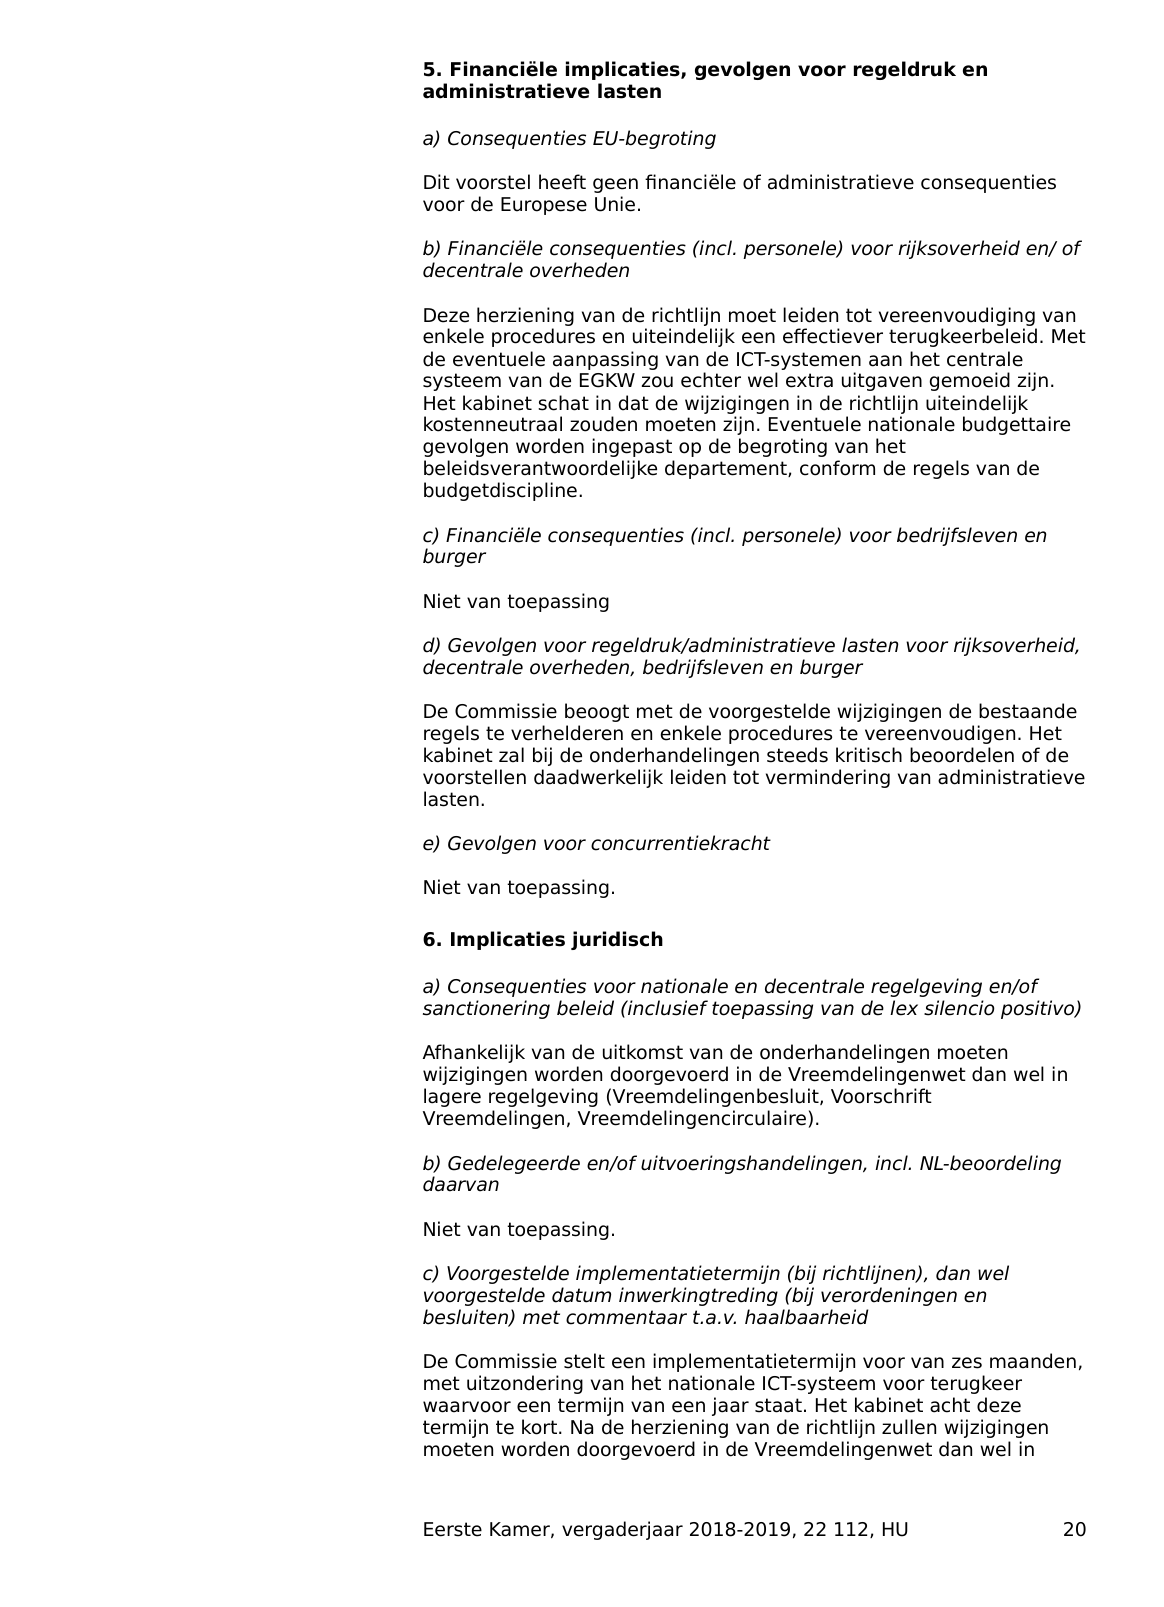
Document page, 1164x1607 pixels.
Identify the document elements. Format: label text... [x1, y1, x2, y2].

subtitle 6. Implicaties juridisch [422, 929, 1087, 951]
text Niet van toepassing. [422, 1218, 1087, 1241]
subtitle d) Gevolgen voor regeldruk/administratieve lasten voor rijksoverheid, decentrale overheden, bedrijfsleven en burger [422, 635, 1087, 679]
subtitle b) Financiële consequenties (incl. personele) voor rijksoverheid en/ of decentrale overheden [422, 238, 1087, 282]
subtitle c) Voorgestelde implementatietermijn (bij richtlijnen), dan wel voorgestelde datum inwerkingtreding (bij verordeningen en besluiten) met commentaar t.a.v. haalbaarheid [422, 1263, 1087, 1329]
text Afhankelijk van de uitkomst van de onderhandelingen moeten wijzigingen worden doorgevoerd in de Vreemdelingenwet dan wel in lagere regelgeving (Vreemdelingenbesluit, Voorschrift Vreemdelingen, Vreemdelingencirculaire). [422, 1042, 1087, 1130]
text De Commissie stelt een implementatietermijn voor van zes maanden, met uitzondering van het nationale ICT-systeem voor terugkeer waarvoor een termijn van een jaar staat. Het kabinet acht deze termijn te kort. Na de herziening van de richtlijn zullen wijzigingen moeten worden doorgevoerd in de Vreemdelingenwet dan wel in [422, 1351, 1087, 1461]
text Dit voorstel heeft geen financiële of administratieve consequenties voor de Europese Unie. [422, 172, 1087, 216]
text Niet van toepassing. [422, 877, 1087, 899]
subtitle e) Gevolgen voor concurrentiekracht [422, 833, 1087, 855]
subtitle a) Consequenties EU-begroting [422, 128, 1087, 150]
subtitle a) Consequenties voor nationale en decentrale regelgeving en/of sanctionering beleid (inclusief toepassing van de lex silencio positivo) [422, 976, 1087, 1020]
subtitle b) Gedelegeerde en/of uitvoeringshandelingen, incl. NL-beoordeling daarvan [422, 1152, 1087, 1196]
text De Commissie beoogt met de voorgestelde wijzigingen de bestaande regels te verhelderen en enkele procedures te vereenvoudigen. Het kabinet zal bij de onderhandelingen steeds kritisch beoordelen of de voorstellen daadwerkelijk leiden tot vermindering van administratieve lasten. [422, 701, 1087, 811]
text Niet van toepassing [422, 591, 1087, 613]
subtitle 5. Financiële implicaties, gevolgen voor regeldruk en administratieve lasten [422, 59, 1087, 103]
subtitle c) Financiële consequenties (incl. personele) voor bedrijfsleven en burger [422, 524, 1087, 568]
text Deze herziening van de richtlijn moet leiden tot vereenvoudiging van enkele procedures en uiteindelijk een effectiever terugkeerbeleid. Met de eventuele aanpassing van de ICT-systemen aan het centrale systeem van de EGKW zou echter wel extra uitgaven gemoeid zijn. Het kabinet schat in dat de wijzigingen in de richtlijn uiteindelijk kostenneutraal zouden moeten zijn. Eventuele nationale budgettaire gevolgen worden ingepast op de begroting van het beleidsverantwoordelijke departement, conform de regels van de budgetdiscipline. [422, 304, 1087, 502]
